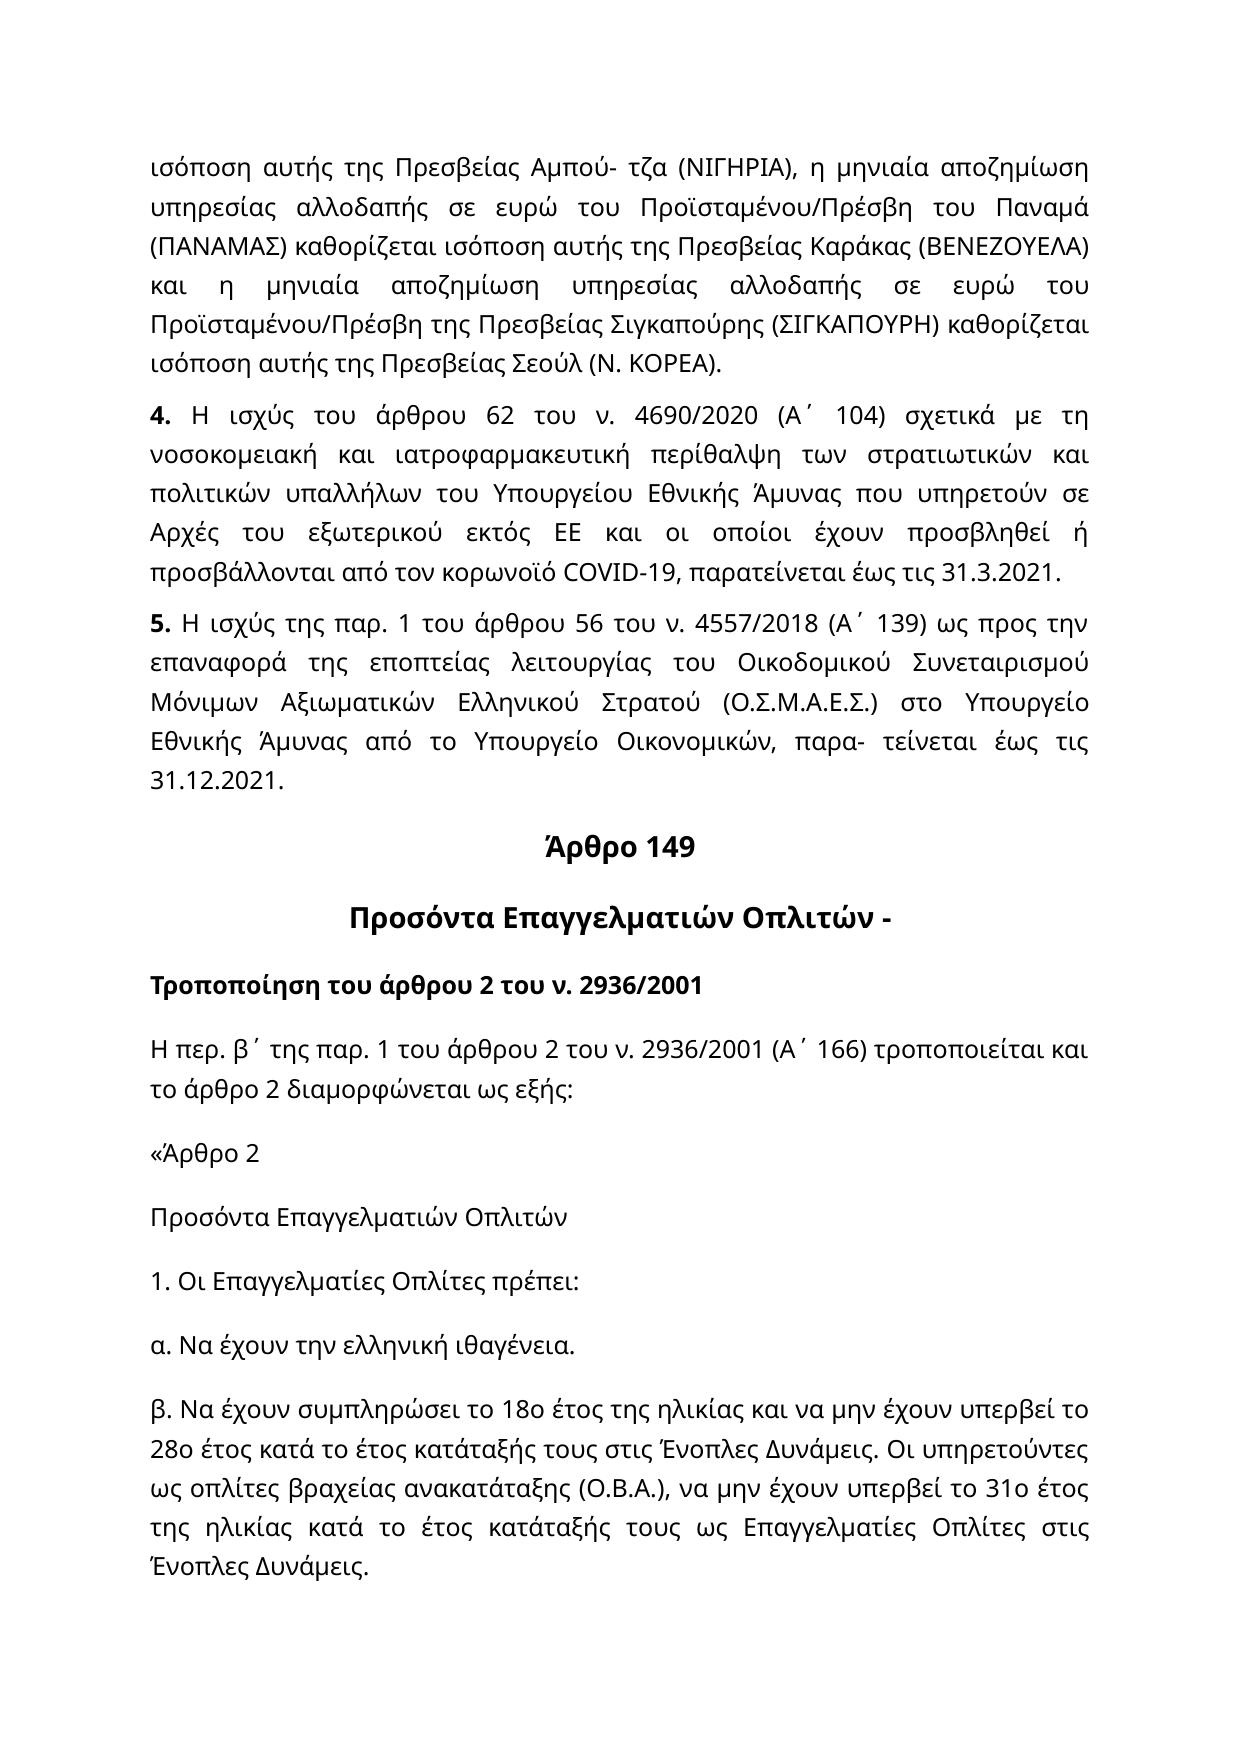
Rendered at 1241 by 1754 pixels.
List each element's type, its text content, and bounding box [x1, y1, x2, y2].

text α. Να έχουν την ελληνική ιθαγένεια. [150, 1328, 1090, 1362]
text Τροποποίηση του άρθρου 2 του ν. 2936/2001 [150, 968, 1090, 1002]
text 1. Οι Επαγγελματίες Οπλίτες πρέπει: [150, 1264, 1090, 1298]
subtitle Άρθρο 149 [150, 827, 1090, 866]
subtitle Προσόντα Επαγγελματιών Οπλιτών - [150, 897, 1090, 937]
text 4. Η ισχύς του άρθρου 62 του ν. 4690/2020 (Α΄ 104) σχετικά με τη νοσοκομειακή και ιατροφαρμακευτική περίθαλψη των στρατιωτικών και πολιτικών υπαλλήλων του Υπουργείου Εθνικής Άμυνας που υπηρετούν σε Αρχές του εξωτερικού εκτός ΕΕ και οι οποίοι έχουν προσβληθεί ή προσβάλλονται από τον κορωνοϊό COVID-19, παρατείνεται έως τις 31.3.2021. [150, 397, 1090, 588]
text «Άρθρο 2 [150, 1135, 1090, 1169]
text Προσόντα Επαγγελματιών Οπλιτών [150, 1199, 1090, 1234]
text 5. Η ισχύς της παρ. 1 του άρθρου 56 του ν. 4557/2018 (Α΄ 139) ως προς την επαναφορά της εποπτείας λειτουργίας του Οικοδομικού Συνεταιρισμού Μόνιμων Αξιωματικών Ελληνικού Στρατού (Ο.Σ.Μ.Α.Ε.Σ.) στο Υπουργείο Εθνικής Άμυνας από το Υπουργείο Οικονομικών, παρα- τείνεται έως τις 31.12.2021. [150, 606, 1090, 797]
text ισόποση αυτής της Πρεσβείας Αμπού- τζα (ΝΙΓΗΡΙΑ), η μηνιαία αποζημίωση υπηρεσίας αλλοδαπής σε ευρώ του Προϊσταμένου/Πρέσβη του Παναμά (ΠΑΝΑΜΑΣ) καθορίζεται ισόποση αυτής της Πρεσβείας Καράκας (ΒΕΝΕΖΟΥΕΛΑ) και η μηνιαία αποζημίωση υπηρεσίας αλλοδαπής σε ευρώ του Προϊσταμένου/Πρέσβη της Πρεσβείας Σιγκαπούρης (ΣΙΓΚΑΠΟΥΡΗ) καθορίζεται ισόποση αυτής της Πρεσβείας Σεούλ (Ν. ΚΟΡΕΑ). [150, 150, 1090, 380]
text β. Να έχουν συμπληρώσει το 18ο έτος της ηλικίας και να μην έχουν υπερβεί το 28ο έτος κατά το έτος κατάταξής τους στις Ένοπλες Δυνάμεις. Οι υπηρετούντες ως οπλίτες βραχείας ανακατάταξης (Ο.Β.Α.), να μην έχουν υπερβεί το 31ο έτος της ηλικίας κατά το έτος κατάταξής τους ως Επαγγελματίες Οπλίτες στις Ένοπλες Δυνάμεις. [150, 1392, 1090, 1583]
text Η περ. β΄ της παρ. 1 του άρθρου 2 του ν. 2936/2001 (Α΄ 166) τροποποιείται και το άρθρο 2 διαμορφώνεται ως εξής: [150, 1032, 1090, 1105]
